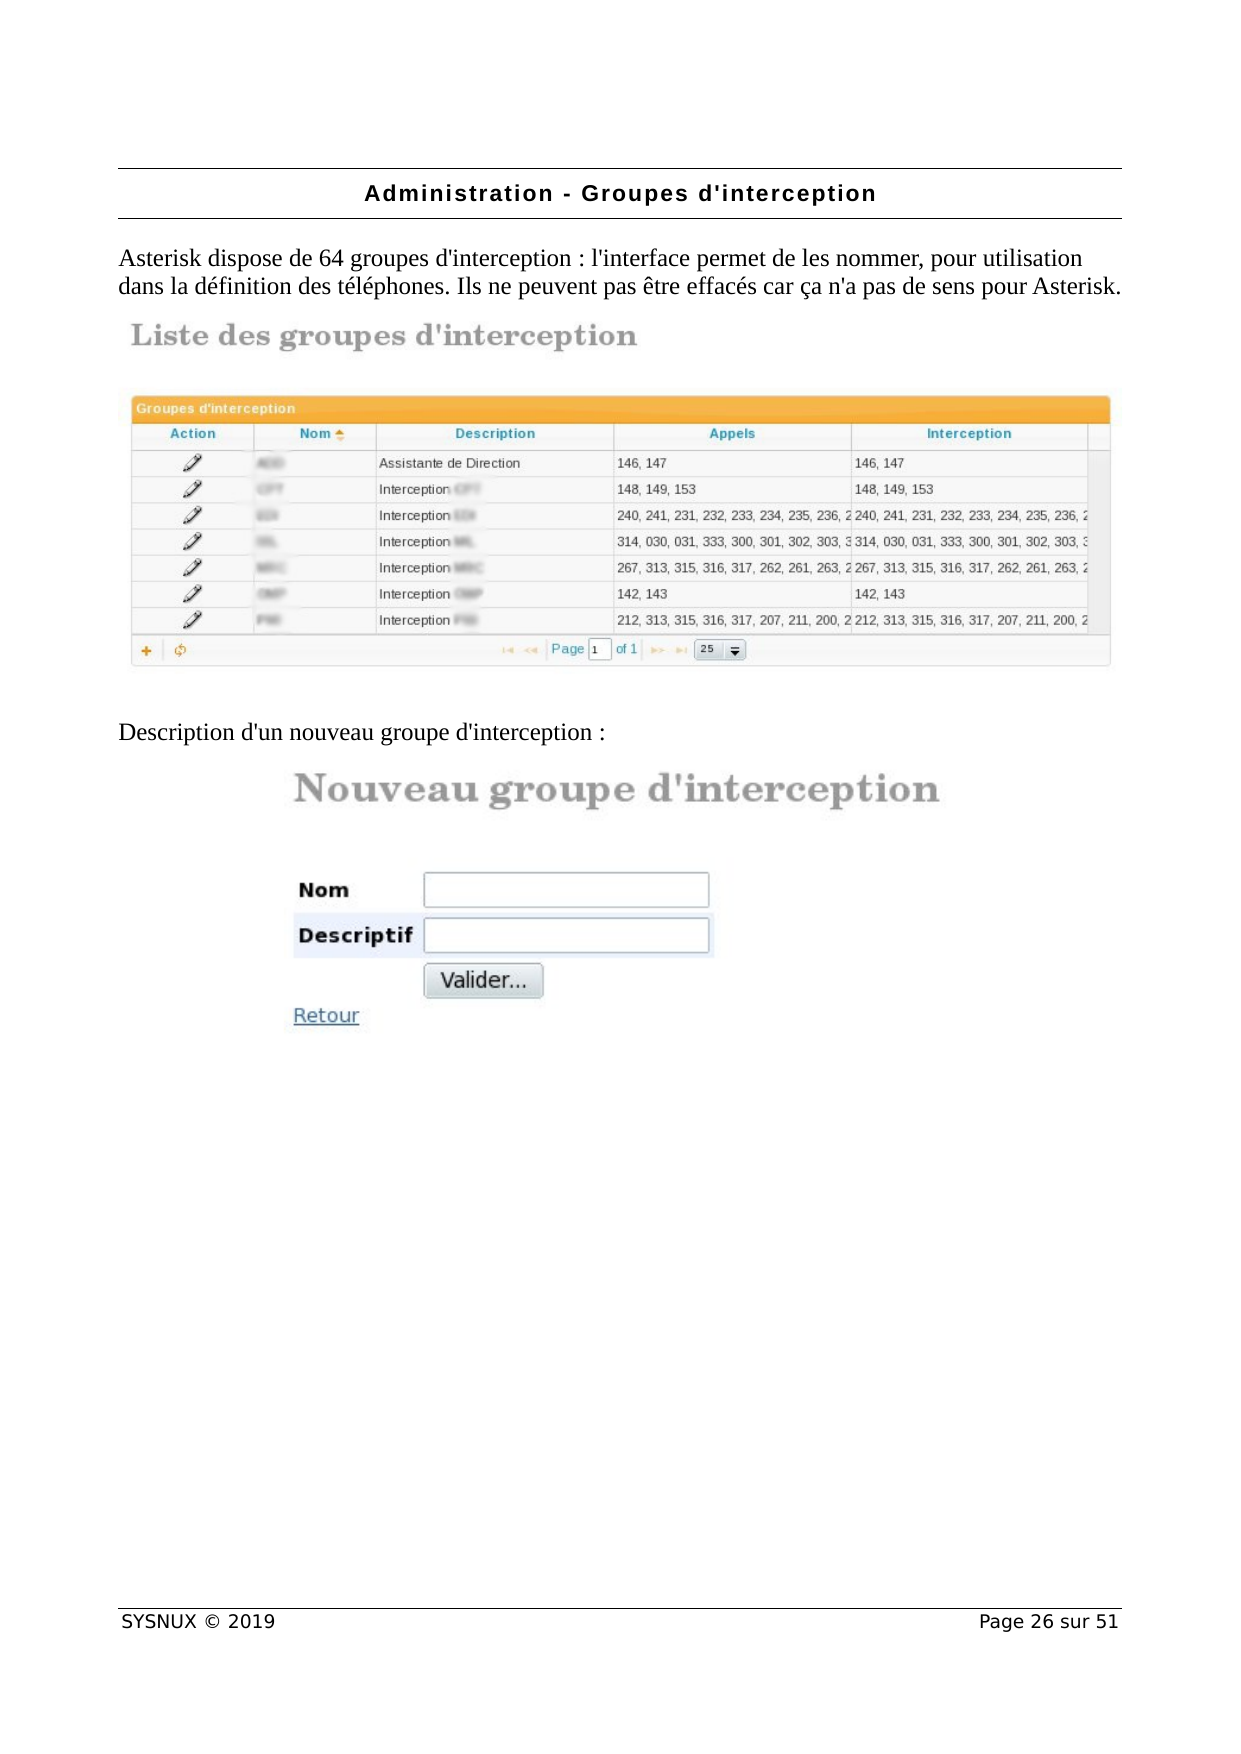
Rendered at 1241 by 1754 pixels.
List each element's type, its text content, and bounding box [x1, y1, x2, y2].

picture [283, 758, 957, 1046]
text Asterisk dispose de 64 groupes d'interception : l'interface permet de les nommer, pour utilisation dans la définition des téléphones. Ils ne peuvent pas être effacés car ça n'a pas de sens pour Asterisk. [118, 243, 1122, 300]
subtitle Administration - Groupes d'interception [118, 169, 1122, 218]
text Description d'un nouveau groupe d'interception : [118, 717, 1122, 746]
picture [118, 312, 1123, 676]
